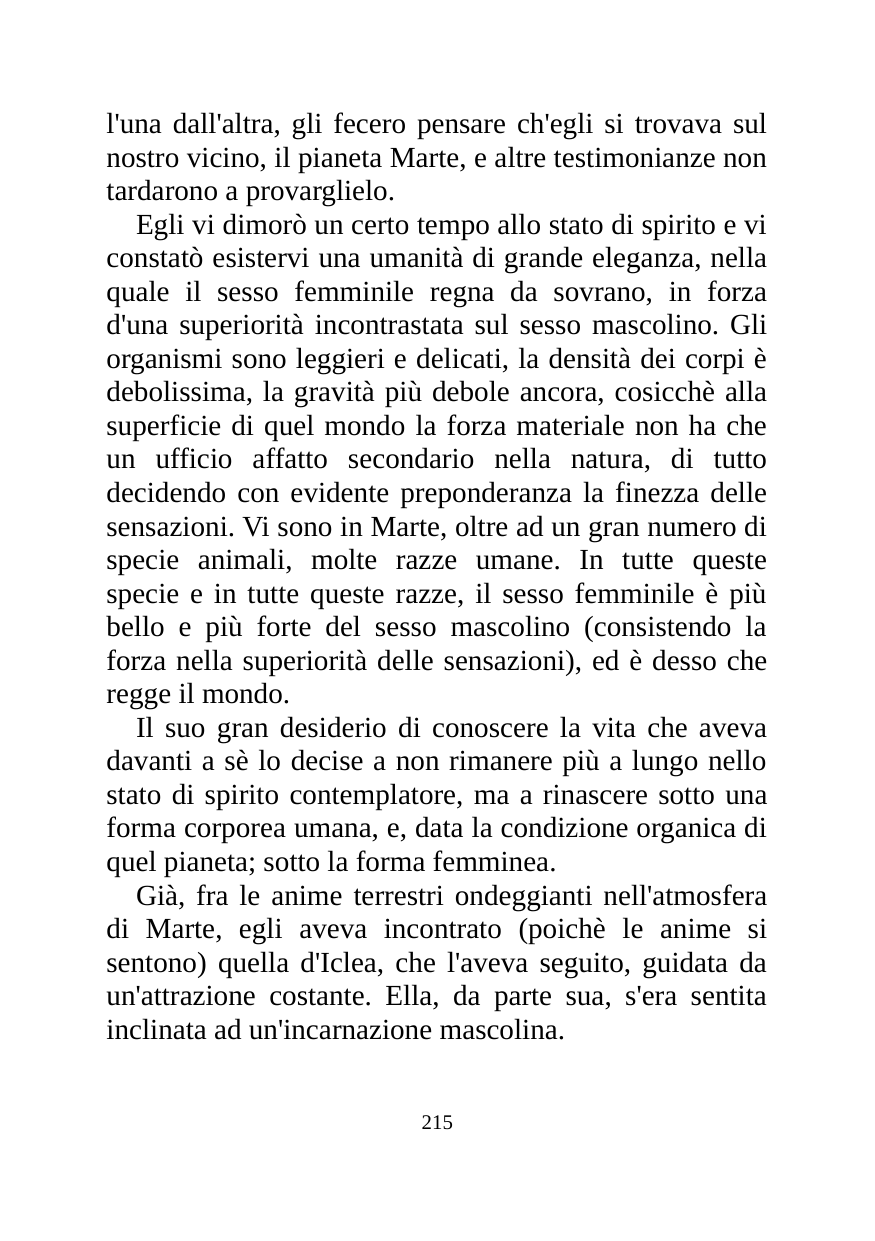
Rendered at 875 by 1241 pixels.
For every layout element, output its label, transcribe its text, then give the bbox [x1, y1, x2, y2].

text Egli vi dimorò un certo tempo allo stato di spirito e vi constatò esistervi una umanità di grande eleganza, nella quale il sesso femminile regna da sovrano, in forza d'una superiorità incontrastata sul sesso mascolino. Gli organismi sono leggieri e delicati, la densità dei corpi è debolissima, la gravità più debole ancora, cosicchè alla superficie di quel mondo la forza materiale non ha che un ufficio affatto secondario nella natura, di tutto decidendo con evidente preponderanza la finezza delle sensazioni. Vi sono in Marte, oltre ad un gran numero di specie animali, molte razze umane. In tutte queste specie e in tutte queste razze, il sesso femminile è più bello e più forte del sesso mascolino (consistendo la forza nella superiorità delle sensazioni), ed è desso che regge il mondo. [106, 207, 768, 710]
text Il suo gran desiderio di conoscere la vita che aveva davanti a sè lo decise a non rimanere più a lungo nello stato di spirito contemplatore, ma a rinascere sotto una forma corporea umana, e, data la condizione organica di quel pianeta; sotto la forma femminea. [106, 710, 768, 878]
text Già, fra le anime terrestri ondeggianti nell'atmosfera di Marte, egli aveva incontrato (poichè le anime si sentono) quella d'Iclea, che l'aveva seguito, guidata da un'attrazione costante. Ella, da parte sua, s'era sentita inclinata ad un'incarnazione mascolina. [106, 878, 768, 1045]
text l'una dall'altra, gli fecero pensare ch'egli si trovava sul nostro vicino, il pianeta Marte, e altre testimonianze non tardarono a provarglielo. [106, 106, 768, 207]
